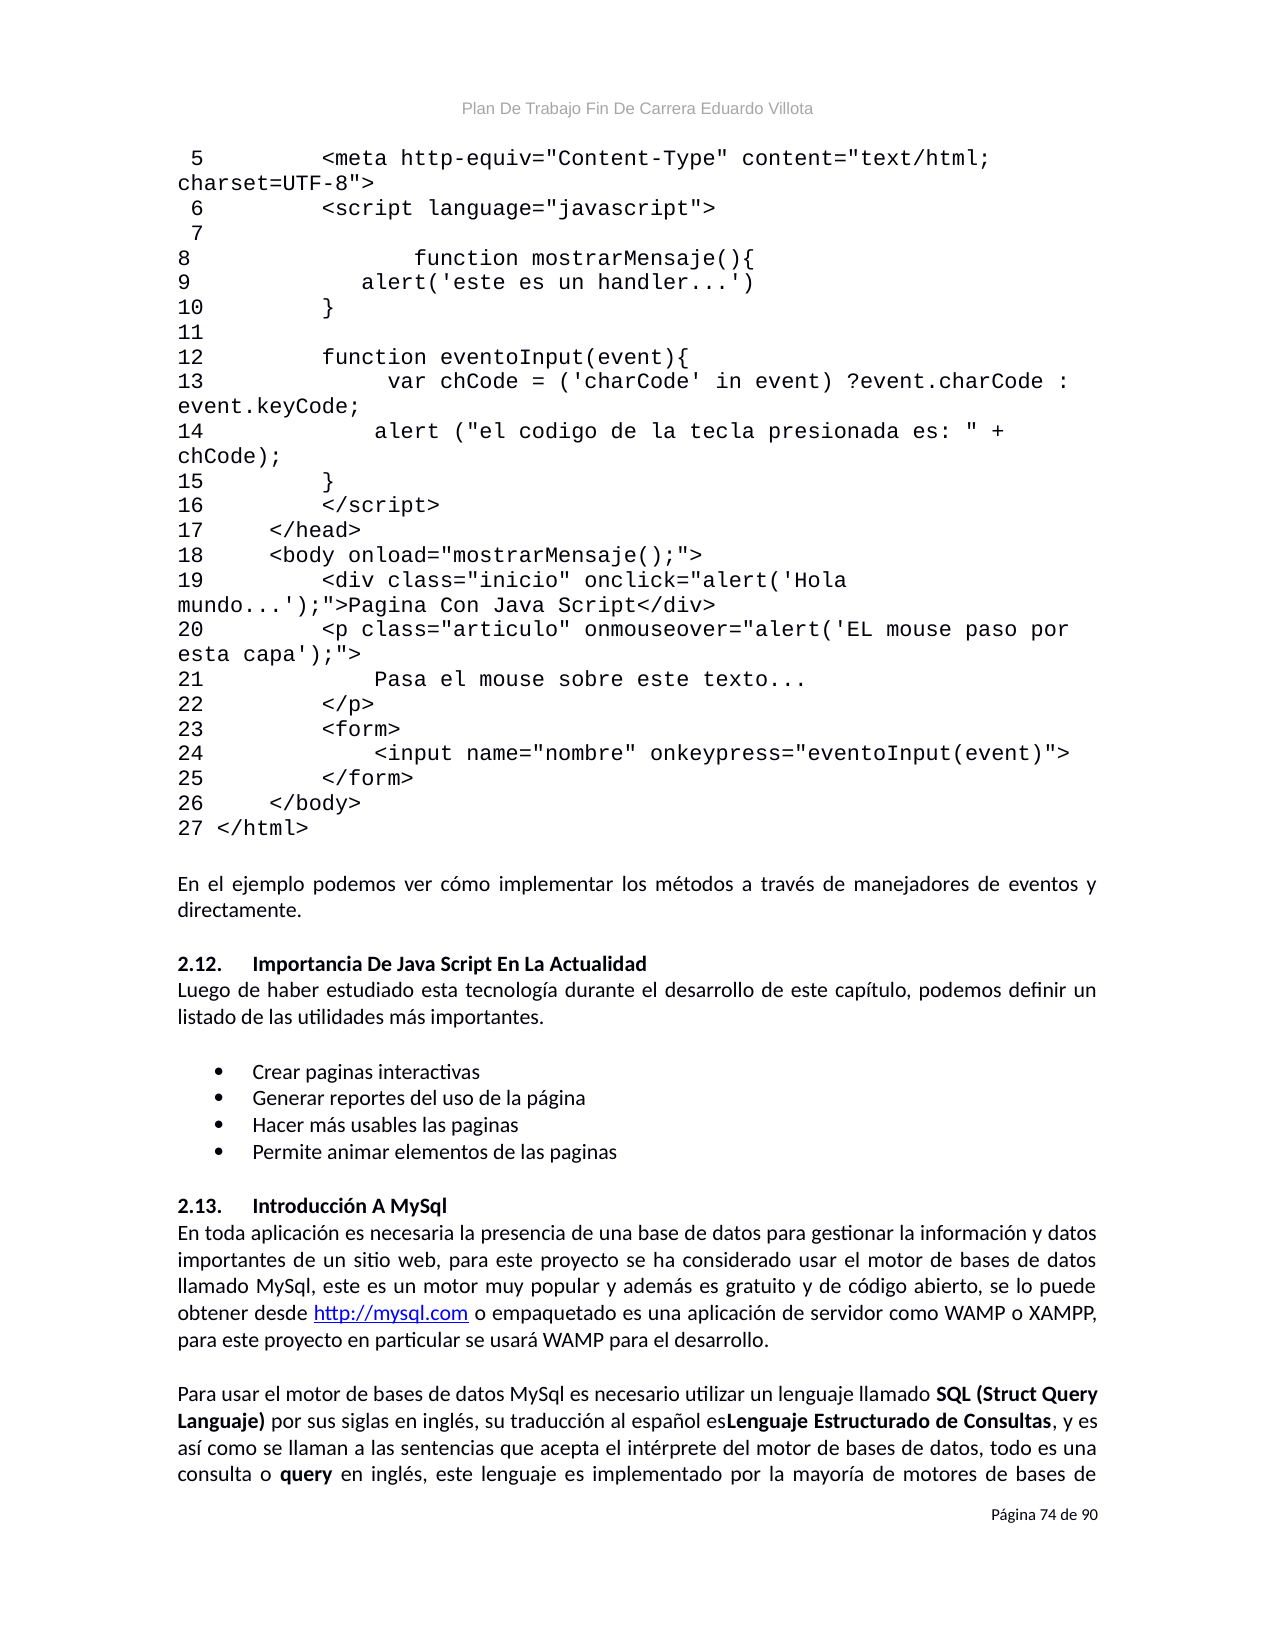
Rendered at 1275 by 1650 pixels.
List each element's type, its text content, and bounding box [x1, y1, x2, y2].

text 5 <meta http-equiv="Content-Type" content="text/html; charset=UTF-8"> [177, 148, 1098, 197]
text 18 <body onload="mostrarMensaje();"> [177, 544, 1098, 569]
text 10 } [177, 296, 1098, 321]
list Hacer más usables las paginas [215, 1111, 1098, 1138]
text Para usar el motor de bases de datos MySql es necesario utilizar un lenguaje llamado SQL (Struct Query Languaje) por sus siglas en inglés, su traducción al español esLenguaje Estructurado de Consultas, y es así como se llaman a las sentencias que acepta el intérprete del motor de bases de datos, todo es una consulta o query en inglés, este lenguaje es implementado por la mayoría de motores de bases de [177, 1381, 1098, 1487]
text 22 </p> [177, 693, 1098, 718]
text 16 </script> [177, 495, 1098, 519]
text Luego de haber estudiado esta tecnología durante el desarrollo de este capítulo, podemos definir un listado de las utilidades más importantes. [177, 976, 1098, 1030]
text 19 <div class="inicio" onclick="alert('Hola mundo...');">Pagina Con Java Script</div> [177, 569, 1098, 619]
text 17 </head> [177, 519, 1098, 544]
text 20 <p class="articulo" onmouseover="alert('EL mouse paso por esta capa');"> [177, 619, 1098, 668]
text 2.13. Introducción A MySql [177, 1192, 1098, 1219]
text 12 function eventoInput(event){ [177, 346, 1098, 371]
text 6 <script language="javascript"> [177, 197, 1098, 222]
text 21 Pasa el mouse sobre este texto... [177, 668, 1098, 693]
text 2.12. Importancia De Java Script En La Actualidad [177, 950, 1098, 976]
text 14 alert ("el codigo de la tecla presionada es: " + chCode); [177, 420, 1098, 470]
text 9 alert('este es un handler...') [177, 272, 1098, 296]
list Generar reportes del uso de la página [215, 1084, 1098, 1111]
text 13 var chCode = ('charCode' in event) ?event.charCode : event.keyCode; [177, 371, 1098, 420]
text 11 [177, 321, 1098, 346]
list Crear paginas interactivas [215, 1058, 1098, 1084]
text 26 </body> [177, 792, 1098, 817]
text En toda aplicación es necesaria la presencia de una base de datos para gestionar la información y datos importantes de un sitio web, para este proyecto se ha considerado usar el motor de bases de datos llamado MySql, este es un motor muy popular y además es gratuito y de código abierto, se lo puede obtener desde http://mysql.com o empaquetado es una aplicación de servidor como WAMP o XAMPP, para este proyecto en particular se usará WAMP para el desarrollo. [177, 1219, 1098, 1352]
text 8 function mostrarMensaje(){ [177, 247, 1098, 272]
text 27 </html> [177, 817, 1098, 842]
text 7 [177, 222, 1098, 247]
list Permite animar elementos de las paginas [215, 1138, 1098, 1164]
text En el ejemplo podemos ver cómo implementar los métodos a través de manejadores de eventos y directamente. [177, 870, 1098, 923]
text 24 <input name="nombre" onkeypress="eventoInput(event)"> [177, 743, 1098, 767]
text 23 <form> [177, 718, 1098, 743]
text 25 </form> [177, 767, 1098, 792]
text 15 } [177, 470, 1098, 495]
